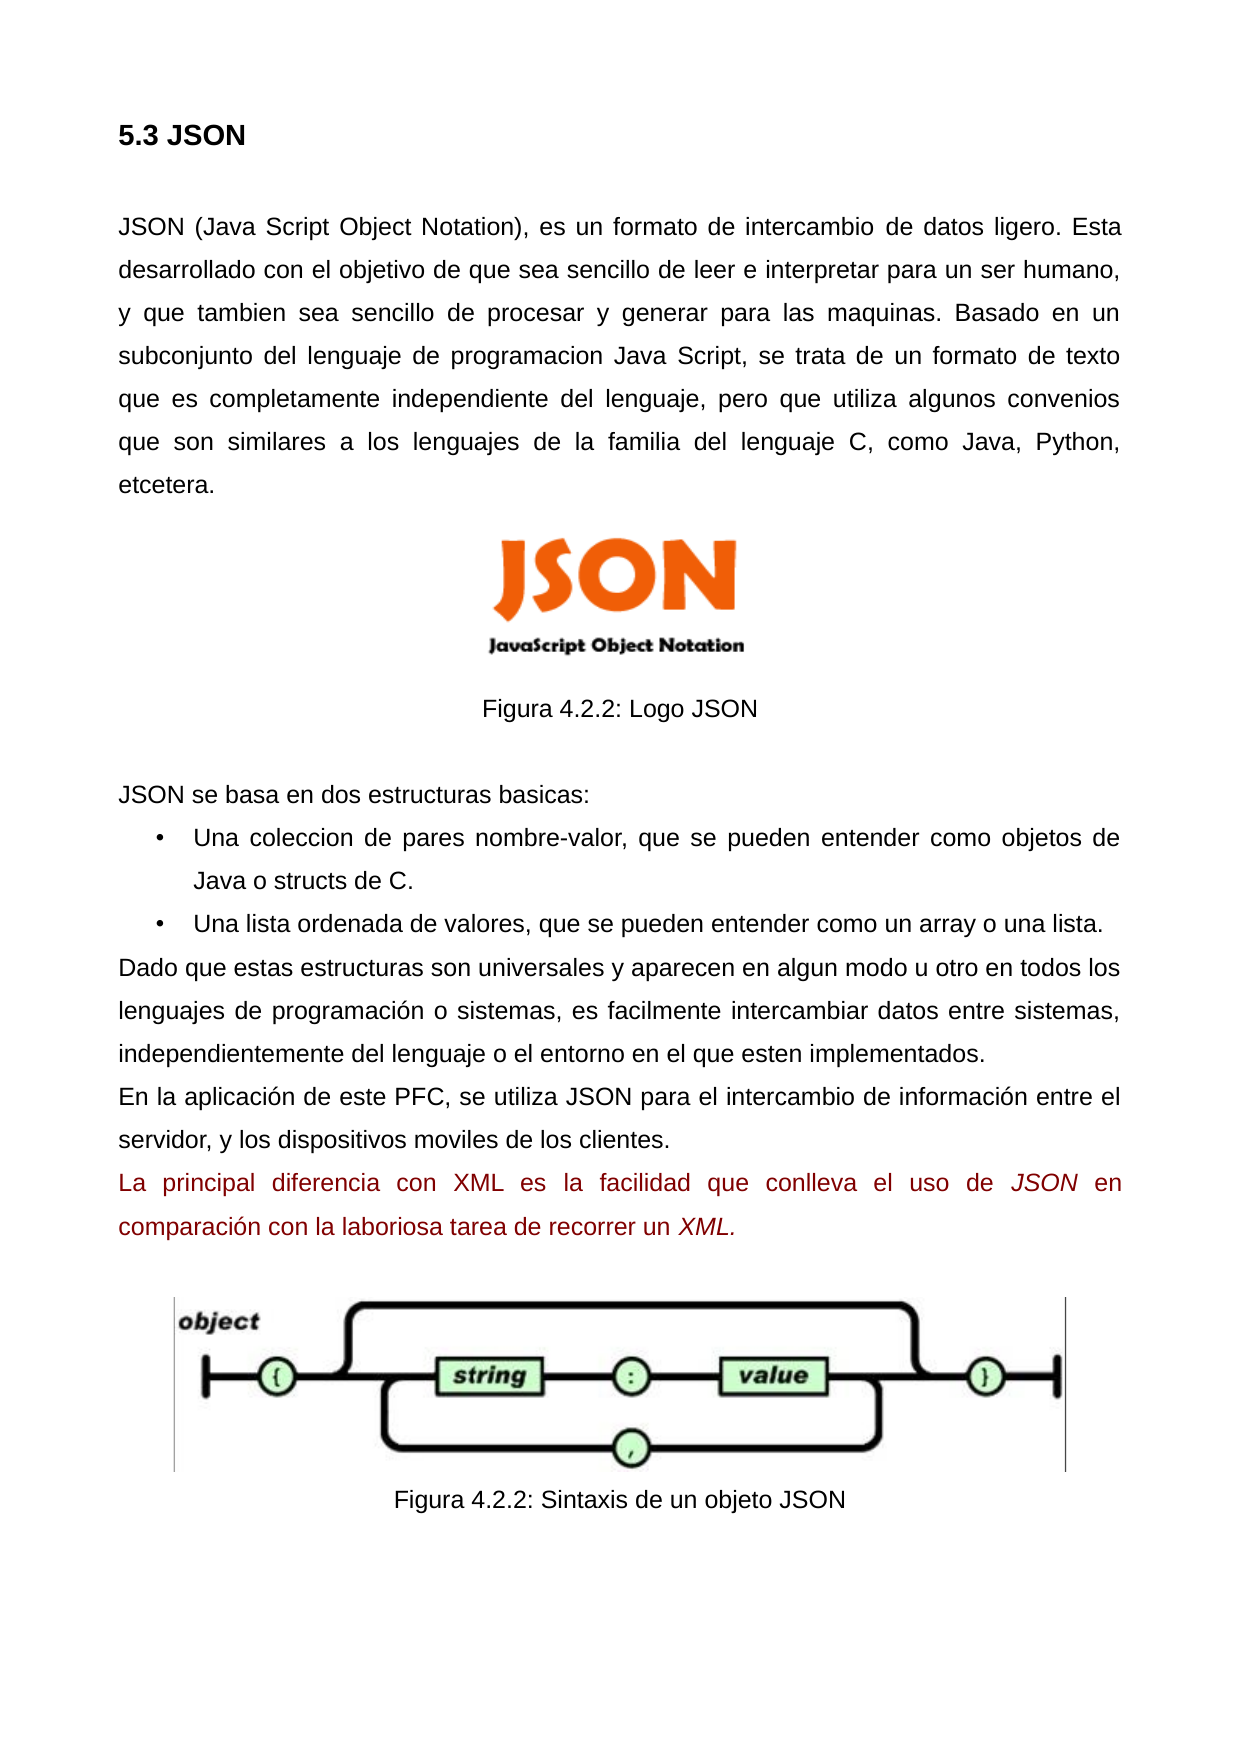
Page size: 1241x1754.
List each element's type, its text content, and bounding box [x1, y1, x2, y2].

text La principal diferencia con XML es la facilidad que conlleva el uso de JSON en comparación con la laboriosa tarea de recorrer un XML. [118, 1168, 1122, 1240]
picture [173, 1297, 1067, 1472]
text Dado que estas estructuras son universales y aparecen en algun modo u otro en todos los lenguajes de programación o sistemas, es facilmente intercambiar datos entre sistemas, independientemente del lenguaje o el entorno en el que esten implementados. [118, 953, 1122, 1068]
list Una coleccion de pares nombre-valor, que se pueden entender como objetos de Java o structs de C. [156, 823, 1122, 895]
text En la aplicación de este PFC, se utiliza JSON para el intercambio de información entre el servidor, y los dispositivos moviles de los clientes. [118, 1082, 1122, 1154]
text 5.3 JSON [118, 118, 1122, 152]
picture [473, 513, 767, 680]
text JSON se basa en dos estructuras basicas: [118, 780, 1122, 809]
text JSON (Java Script Object Notation), es un formato de intercambio de datos ligero. Esta desarrollado con el objetivo de que sea sencillo de leer e interpretar para un ser humano, y que tambien sea sencillo de procesar y generar para las maquinas. Basado en un subconjunto del lenguaje de programacion Java Script, se trata de un formato de texto que es completamente independiente del lenguaje, pero que utiliza algunos convenios que son similares a los lenguajes de la familia del lenguaje C, como Java, Python, etcetera. [118, 212, 1122, 499]
list Una lista ordenada de valores, que se pueden entender como un array o una lista. [156, 909, 1122, 938]
text Figura 4.2.2: Sintaxis de un objeto JSON [118, 1472, 1122, 1514]
text Figura 4.2.2: Logo JSON [118, 680, 1122, 722]
